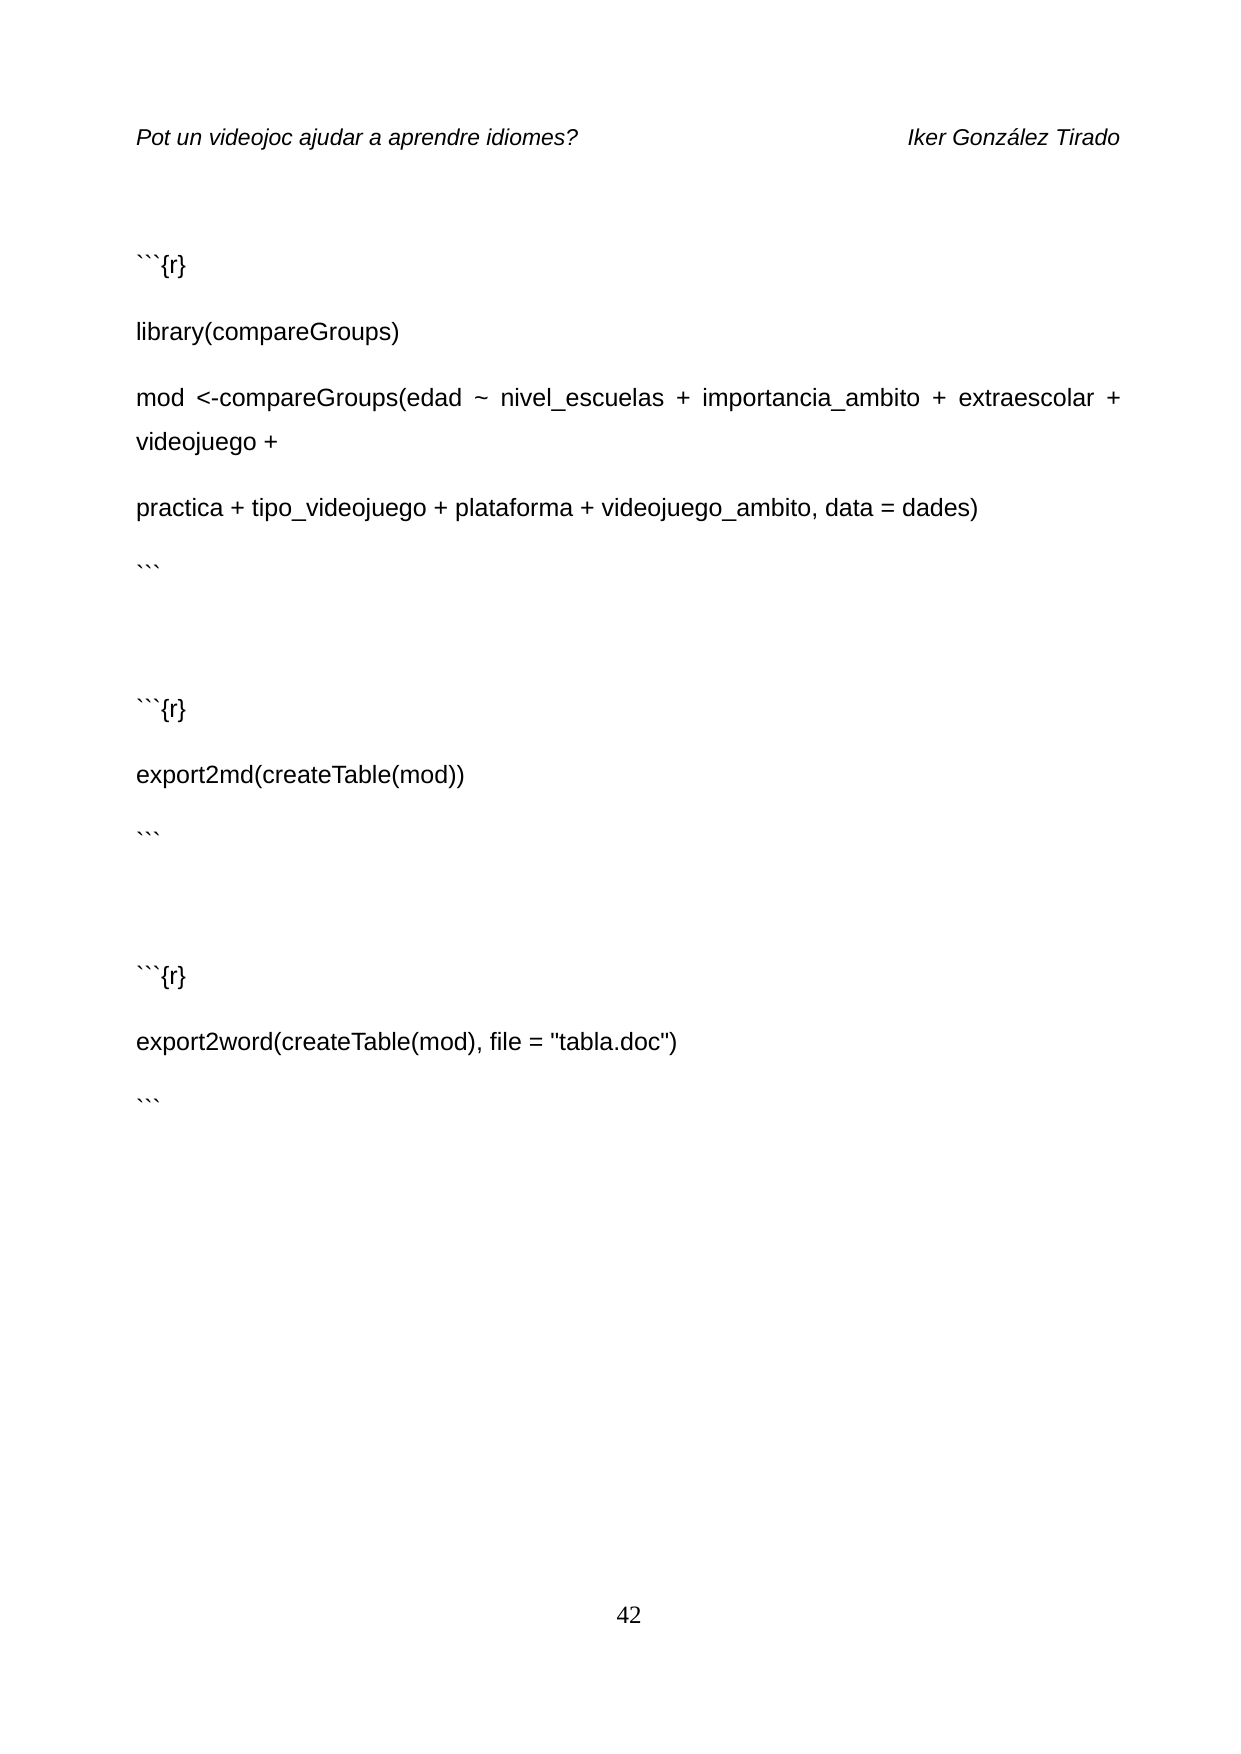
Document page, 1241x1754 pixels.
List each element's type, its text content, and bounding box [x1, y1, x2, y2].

text mod <-compareGroups(edad ~ nivel_escuelas + importancia_ambito + extraescolar + videojuego + [136, 383, 1122, 455]
text export2word(createTable(mod), file = "tabla.doc") [136, 1027, 1122, 1056]
text ``` [136, 827, 1122, 856]
text export2md(createTable(mod)) [136, 760, 1122, 789]
text ```{r} [136, 961, 1122, 989]
text ```{r} [136, 250, 1122, 278]
text ```{r} [136, 693, 1122, 722]
text ``` [136, 1094, 1122, 1123]
text ``` [136, 560, 1122, 589]
text library(compareGroups) [136, 317, 1122, 345]
text practica + tipo_videojuego + plataforma + videojuego_ambito, data = dades) [136, 493, 1122, 522]
